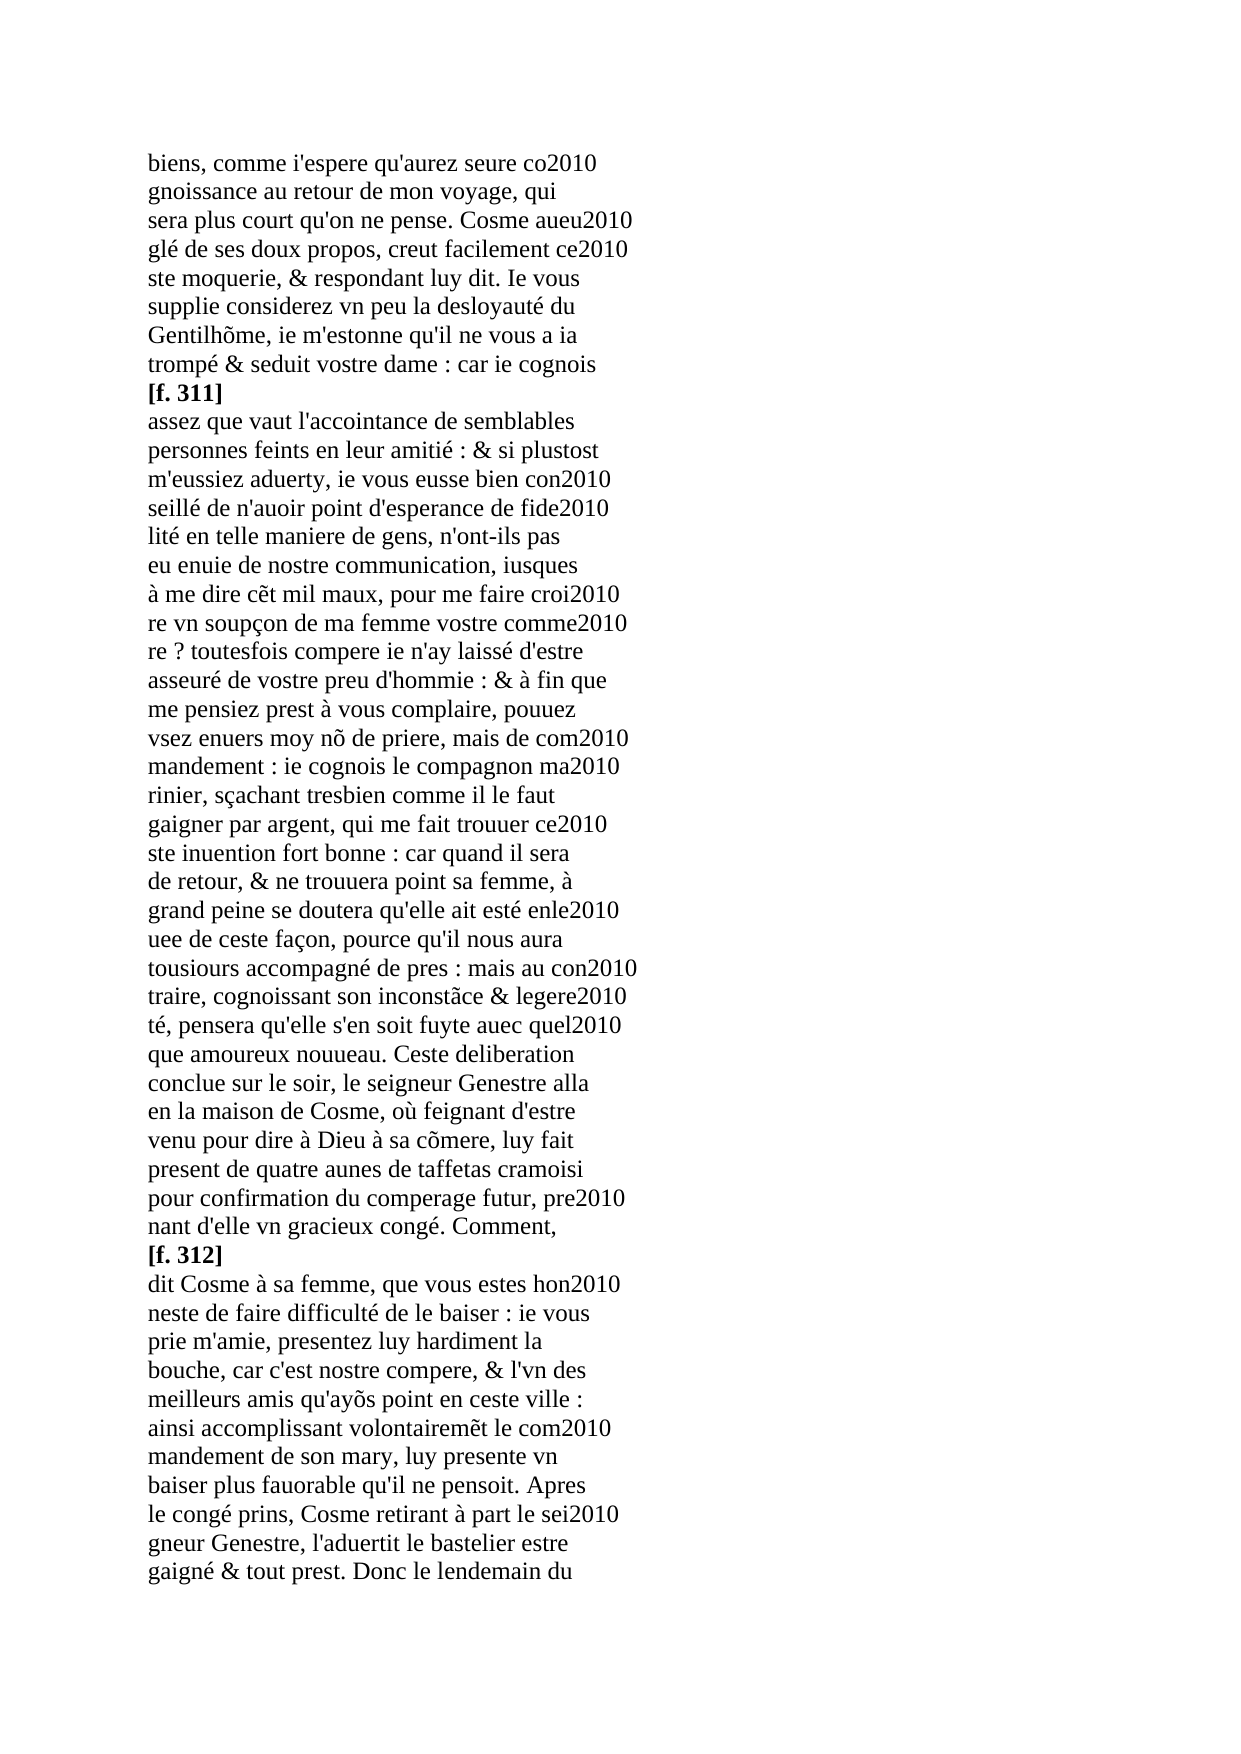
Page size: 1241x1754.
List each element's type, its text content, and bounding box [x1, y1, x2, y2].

text biens, comme i'espere qu'aurez seure co2010 gnoissance au retour de mon voyage, qui sera plus court qu'on ne pense. Cosme aueu2010 glé de ses doux propos, creut facilement ce2010 ste moquerie, & respondant luy dit. Ie vous supplie considerez vn peu la desloyauté du Gentilhõme, ie m'estonne qu'il ne vous a ia trompé & seduit vostre dame : car ie cognois [f. 311] assez que vaut l'accointance de semblables personnes feints en leur amitié : & si plustost m'eussiez aduerty, ie vous eusse bien con2010 seillé de n'auoir point d'esperance de fide2010 lité en telle maniere de gens, n'ont-ils pas eu enuie de nostre communication, iusques à me dire cẽt mil maux, pour me faire croi2010 re vn soupçon de ma femme vostre comme2010 re ? toutesfois compere ie n'ay laissé d'estre asseuré de vostre preu d'hommie : & à fin que me pensiez prest à vous complaire, pouuez vsez enuers moy nõ de priere, mais de com2010 mandement : ie cognois le compagnon ma2010 rinier, sçachant tresbien comme il le faut gaigner par argent, qui me fait trouuer ce2010 ste inuention fort bonne : car quand il sera de retour, & ne trouuera point sa femme, à grand peine se doutera qu'elle ait esté enle2010 uee de ceste façon, pource qu'il nous aura tousiours accompagné de pres : mais au con2010 traire, cognoissant son inconstãce & legere2010 té, pensera qu'elle s'en soit fuyte auec quel2010 que amoureux nouueau. Ceste deliberation conclue sur le soir, le seigneur Genestre alla en la maison de Cosme, où feignant d'estre venu pour dire à Dieu à sa cõmere, luy fait present de quatre aunes de taffetas cramoisi pour confirmation du comperage futur, pre2010 nant d'elle vn gracieux congé. Comment, [f. 312] dit Cosme à sa femme, que vous estes hon2010 neste de faire difficulté de le baiser : ie vous prie m'amie, presentez luy hardiment la bouche, car c'est nostre compere, & l'vn des meilleurs amis qu'ayõs point en ceste ville : ainsi accomplissant volontairemẽt le com2010 mandement de son mary, luy presente vn baiser plus fauorable qu'il ne pensoit. Apres le congé prins, Cosme retirant à part le sei2010 gneur Genestre, l'aduertit le bastelier estre gaigné & tout prest. Donc le lendemain du [148, 148, 1093, 1585]
